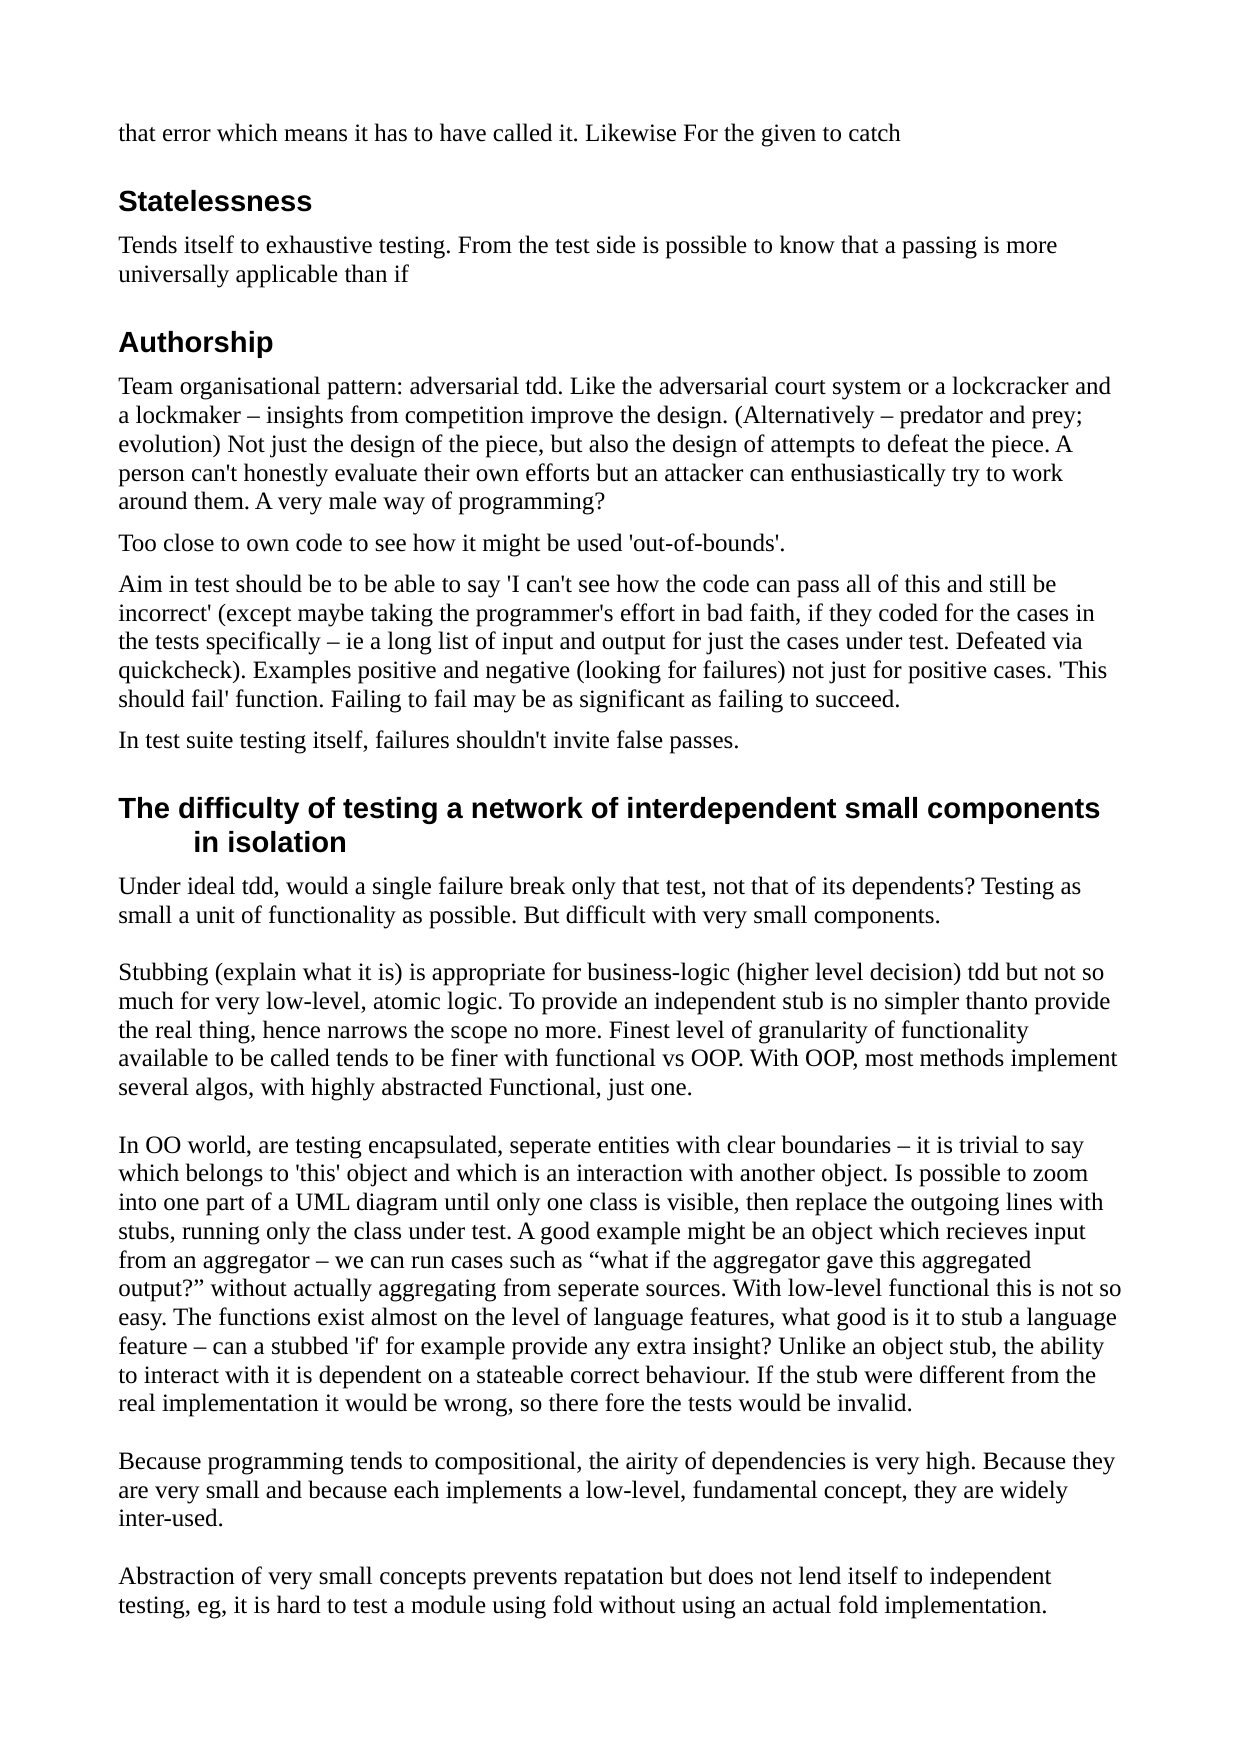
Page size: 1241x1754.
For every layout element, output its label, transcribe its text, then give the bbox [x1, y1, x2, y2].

text Too close to own code to see how it might be used 'out-of-bounds'. [118, 528, 1122, 556]
subtitle Statelessness [118, 184, 1122, 218]
text Team organisational pattern: adversarial tdd. Like the adversarial court system or a lockcracker and a lockmaker – insights from competition improve the design. (Alternatively – predator and prey; evolution) Not just the design of the piece, but also the design of attempts to defeat the piece. A person can't honestly evaluate their own efforts but an attacker can enthusiastically try to work around them. A very male way of programming? [118, 371, 1122, 515]
subtitle The difficulty of testing a network of interdependent small components in isolation [118, 791, 1122, 858]
text Stubbing (explain what it is) is appropriate for business-logic (higher level decision) tdd but not so much for very low-level, atomic logic. To provide an independent stub is no simpler thanto provide the real thing, hence narrows the scope no more. Finest level of granularity of functionality available to be called tends to be finer with functional vs OOP. With OOP, most methods implement several algos, with highly abstracted Functional, just one. [118, 957, 1122, 1101]
text Under ideal tdd, would a single failure break only that test, not that of its dependents? Testing as small a unit of functionality as possible. But difficult with very small components. [118, 871, 1122, 928]
subtitle Authorship [118, 325, 1122, 359]
text In OO world, are testing encapsulated, seperate entities with clear boundaries – it is trivial to say which belongs to 'this' object and which is an interaction with another object. Is possible to zoom into one part of a UML diagram until only one class is visible, then replace the outgoing lines with stubs, running only the class under test. A good example might be an object which recieves input from an aggregator – we can run cases such as “what if the aggregator gave this aggregated output?” without actually aggregating from seperate sources. With low-level functional this is not so easy. The functions exist almost on the level of language features, what good is it to stub a language feature – can a stubbed 'if' for example provide any extra insight? Unlike an object stub, the ability to interact with it is dependent on a stateable correct behaviour. If the stub were different from the real implementation it would be wrong, so there fore the tests would be invalid. [118, 1130, 1122, 1417]
text Abstraction of very small concepts prevents repatation but does not lend itself to independent testing, eg, it is hard to test a module using fold without using an actual fold implementation. [118, 1561, 1122, 1618]
text In test suite testing itself, failures shouldn't invite false passes. [118, 725, 1122, 754]
text that error which means it has to have called it. Likewise For the given to catch [118, 118, 1122, 147]
text Tends itself to exhaustive testing. From the test side is possible to know that a passing is more universally applicable than if [118, 230, 1122, 288]
text Aim in test should be to be able to say 'I can't see how the code can pass all of this and still be incorrect' (except maybe taking the programmer's effort in bad faith, if they coded for the cases in the tests specifically – ie a long list of input and output for just the cases under test. Defeated via quickcheck). Examples positive and negative (looking for failures) not just for positive cases. 'This should fail' function. Failing to fail may be as significant as failing to succeed. [118, 569, 1122, 713]
text Because programming tends to compositional, the airity of dependencies is very high. Because they are very small and because each implements a low-level, fundamental concept, they are widely inter-used. [118, 1446, 1122, 1532]
